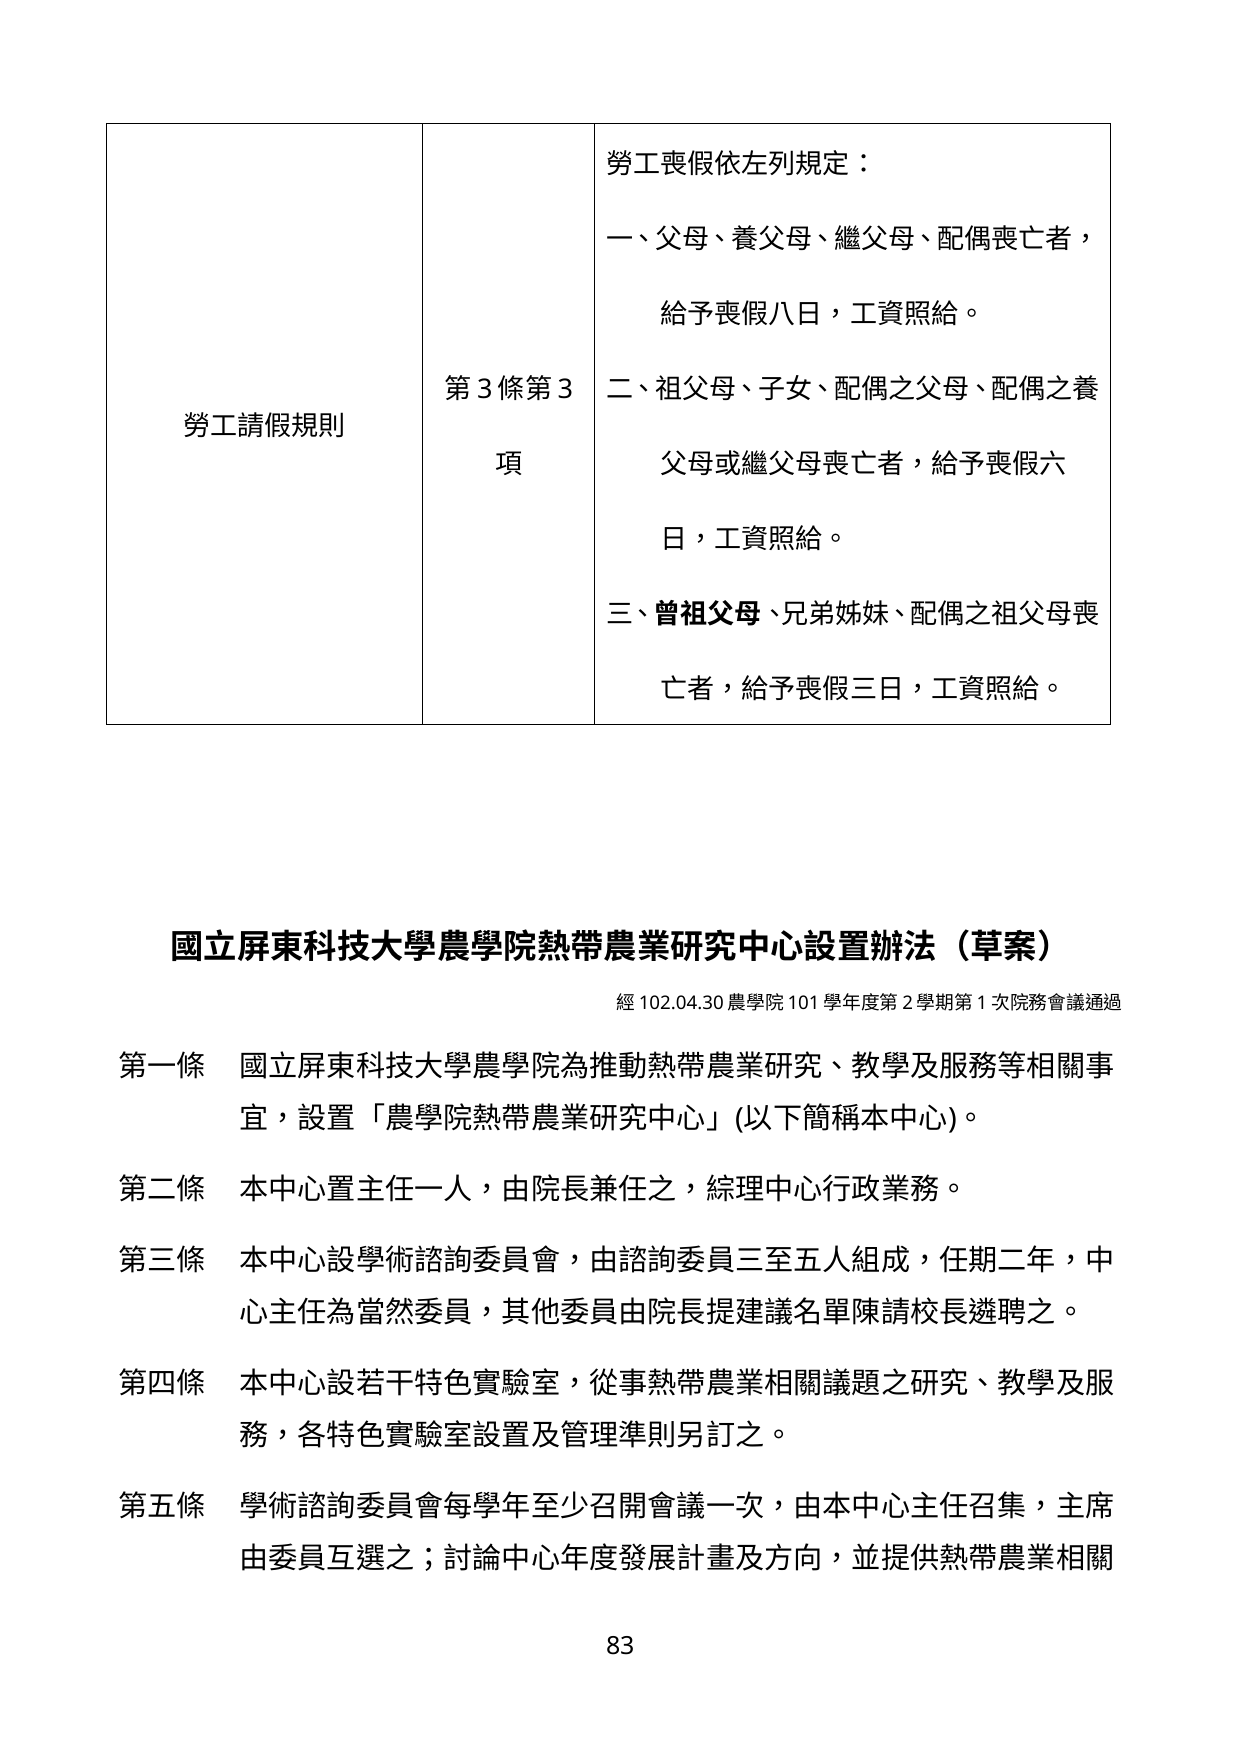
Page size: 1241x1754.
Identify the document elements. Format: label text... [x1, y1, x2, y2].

text 經102.04.30農學院101學年度第2學期第1次院務會議通過 [172, 987, 1122, 1014]
table_cell 勞工請假規則 [107, 124, 422, 724]
list 本中心設若干特色實驗室，從事熱帶農業相關議題之研究、教學及服務，各特色實驗室設置及管理準則另訂之。 [118, 1350, 1122, 1454]
list 國立屏東科技大學農學院為推動熱帶農業研究、教學及服務等相關事宜，設置「農學院熱帶農業研究中心」(以下簡稱本中心)。 [118, 1033, 1122, 1137]
table_cell 勞工喪假依左列規定： 一、父母、養父母、繼父母、配偶喪亡者，給予喪假八日，工資照給。 二、祖父母、子女、配偶之父母、配偶之養父母或繼父母喪亡者，給予喪假六日，工資照給。 三、曾祖父母、兄弟姊妹、配偶之祖父母喪亡者，給予喪假三日，工資照給。 [595, 124, 1110, 724]
table_cell 第3條第3項 [423, 124, 594, 724]
list 本中心設學術諮詢委員會，由諮詢委員三至五人組成，任期二年，中心主任為當然委員，其他委員由院長提建議名單陳請校長遴聘之。 [118, 1227, 1122, 1331]
list 學術諮詢委員會每學年至少召開會議一次，由本中心主任召集，主席由委員互選之；討論中心年度發展計畫及方向，並提供熱帶農業相關 [118, 1473, 1122, 1577]
text 國立屏東科技大學農學院熱帶農業研究中心設置辦法（草案） [118, 920, 1122, 968]
list 本中心置主任一人，由院長兼任之，綜理中心行政業務。 [118, 1156, 1122, 1208]
